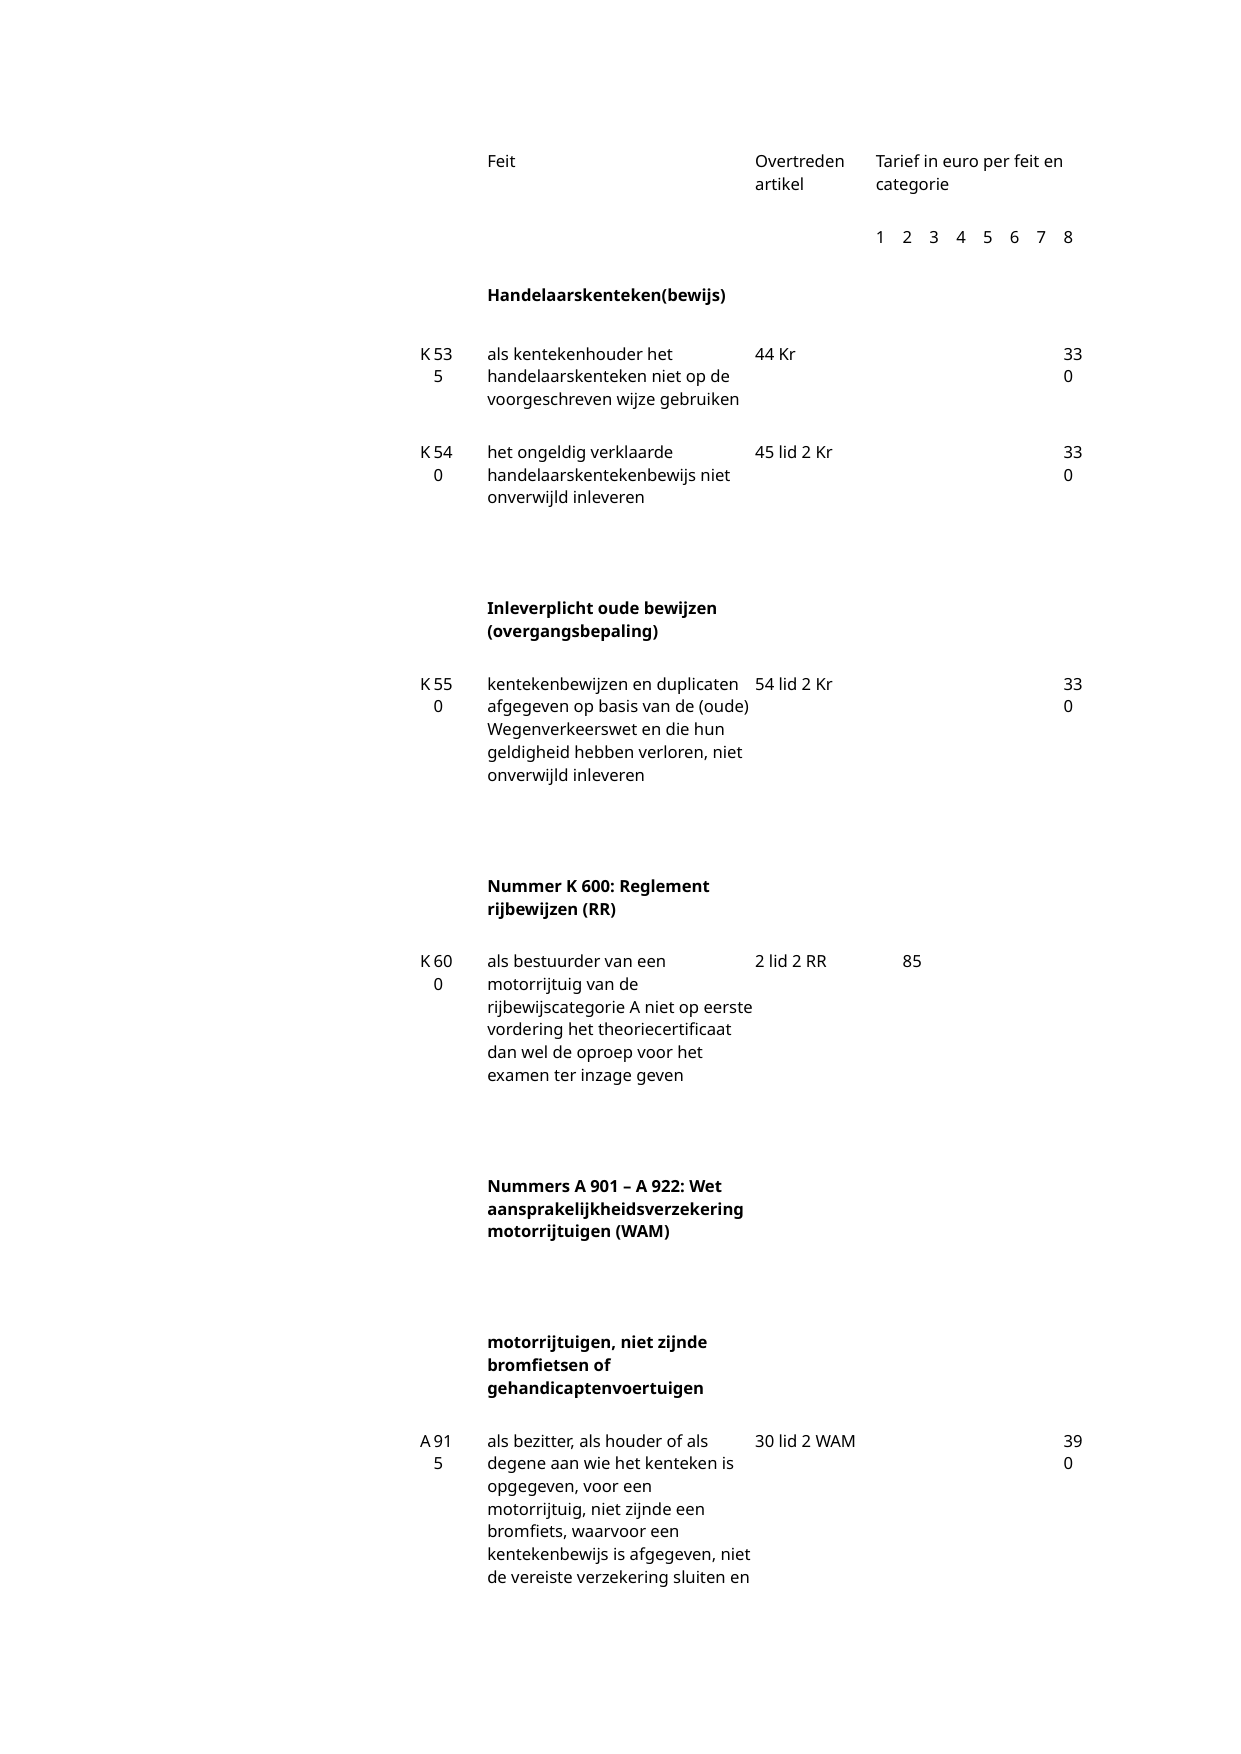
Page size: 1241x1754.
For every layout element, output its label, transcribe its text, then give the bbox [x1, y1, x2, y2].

table_cell [983, 284, 1009, 342]
table_cell [929, 1175, 956, 1273]
table_cell [487, 225, 755, 284]
table_cell [929, 874, 956, 950]
table_cell [983, 950, 1009, 1116]
table_cell [903, 597, 929, 672]
table_cell [420, 597, 433, 672]
table_cell [460, 284, 487, 342]
table_cell [983, 1175, 1009, 1273]
table_cell [420, 225, 433, 284]
table_cell [460, 816, 487, 874]
table_cell [420, 1331, 433, 1429]
table_cell [876, 816, 902, 874]
table_cell [876, 342, 902, 440]
table_cell [929, 816, 956, 874]
table_cell [1010, 816, 1036, 874]
table_cell [433, 1273, 460, 1331]
table_cell A [420, 1429, 433, 1588]
table_cell [460, 1331, 487, 1429]
table_cell [903, 1175, 929, 1273]
table_cell 550 [433, 673, 460, 816]
table_cell [1010, 1331, 1036, 1429]
table_cell 4 [956, 225, 983, 284]
table_cell [487, 816, 755, 874]
table_cell [420, 1273, 433, 1331]
table_cell 8 [1063, 225, 1090, 284]
table_cell K [420, 440, 433, 538]
table_cell [1036, 342, 1063, 440]
table_cell [956, 342, 983, 440]
table_cell het ongeldig verklaarde handelaarskentekenbewijs niet onverwijld inleveren [487, 440, 755, 538]
table_cell [876, 1331, 902, 1429]
table_cell als bezitter, als houder of als degene aan wie het kenteken is opgegeven, voor een motorrijtuig, niet zijnde een bromfiets, waarvoor een kentekenbewijs is afgegeven, niet de vereiste verzekering sluiten en [487, 1429, 755, 1588]
table_cell [956, 440, 983, 538]
table_cell [876, 673, 902, 816]
table_cell [460, 225, 487, 284]
table_header [420, 150, 433, 225]
table_cell K [420, 950, 433, 1116]
table_cell [1010, 673, 1036, 816]
table_header [433, 150, 460, 225]
table_cell [1036, 816, 1063, 874]
table_cell [1036, 1175, 1063, 1273]
table_cell [460, 539, 487, 597]
table_cell [903, 440, 929, 538]
table_cell [460, 950, 487, 1116]
table_cell 915 [433, 1429, 460, 1588]
table_cell [956, 539, 983, 597]
table_cell [876, 1273, 902, 1331]
table_cell [983, 673, 1009, 816]
table_cell [1010, 1273, 1036, 1331]
table_cell [983, 440, 1009, 538]
table_cell [433, 597, 460, 672]
table_cell [433, 816, 460, 874]
table_cell [460, 874, 487, 950]
table_cell [876, 1116, 902, 1174]
table_cell 3 [929, 225, 956, 284]
table_cell [903, 1429, 929, 1588]
table_cell als bestuurder van een motorrijtuig van de rijbewijscategorie A niet op eerste vordering het theoriecertificaat dan wel de oproep voor het examen ter inzage geven [487, 950, 755, 1116]
table_cell 6 [1010, 225, 1036, 284]
table_cell [876, 950, 902, 1116]
table_cell [1036, 539, 1063, 597]
table_cell [929, 1331, 956, 1429]
table_cell [903, 284, 929, 342]
table_cell [1063, 1331, 1090, 1429]
table_cell [929, 342, 956, 440]
table_cell als kentekenhouder het handelaarskenteken niet op de voorgeschreven wijze gebruiken [487, 342, 755, 440]
table_cell [420, 874, 433, 950]
table_cell [1010, 1429, 1036, 1588]
table_cell [1036, 1331, 1063, 1429]
table_cell [1010, 597, 1036, 672]
table_cell [755, 874, 876, 950]
table_cell [956, 1116, 983, 1174]
table_cell [1036, 673, 1063, 816]
table_header [460, 150, 487, 225]
table_cell [876, 1175, 902, 1273]
table_cell [460, 440, 487, 538]
table_cell Nummers A 901 – A 922: Wet aansprakelijkheidsverzekering motorrijtuigen (WAM) [487, 1175, 755, 1273]
table_cell [903, 874, 929, 950]
table_cell 1 [876, 225, 902, 284]
table_cell [983, 1273, 1009, 1331]
table_cell [903, 342, 929, 440]
table_cell [487, 539, 755, 597]
table_cell [929, 1273, 956, 1331]
table_cell [929, 440, 956, 538]
table_cell [1063, 950, 1090, 1116]
table_cell [1036, 597, 1063, 672]
table_cell 5 [983, 225, 1009, 284]
table_header Tarief in euro per feit en categorie [876, 150, 1090, 225]
table_cell 7 [1036, 225, 1063, 284]
table_cell 44 Kr [755, 342, 876, 440]
table_cell [956, 1175, 983, 1273]
table_cell [903, 1273, 929, 1331]
table_cell [1010, 950, 1036, 1116]
table_cell [1010, 539, 1036, 597]
table_cell [956, 950, 983, 1116]
table_cell [433, 874, 460, 950]
table_cell Nummer K 600: Reglement rijbewijzen (RR) [487, 874, 755, 950]
table_cell [1063, 874, 1090, 950]
table_cell [460, 1429, 487, 1588]
table_cell [460, 1116, 487, 1174]
table_cell [433, 1116, 460, 1174]
table_cell [1010, 284, 1036, 342]
table_cell [755, 225, 876, 284]
table_cell [1010, 1116, 1036, 1174]
table_cell [755, 1331, 876, 1429]
table_cell [876, 597, 902, 672]
table_cell [755, 597, 876, 672]
table_cell [929, 1429, 956, 1588]
table_header Feit [487, 150, 755, 225]
table_cell 54 lid 2 Kr [755, 673, 876, 816]
table_header Overtreden artikel [755, 150, 876, 225]
table_cell [1010, 342, 1036, 440]
table_cell 330 [1063, 673, 1090, 816]
table_cell [903, 816, 929, 874]
table_cell K [420, 342, 433, 440]
table_cell [956, 1331, 983, 1429]
table_cell [755, 816, 876, 874]
table_cell [983, 874, 1009, 950]
table_cell [983, 342, 1009, 440]
table_cell [983, 1116, 1009, 1174]
table_cell K [420, 673, 433, 816]
table_cell [420, 1116, 433, 1174]
table_cell 2 lid 2 RR [755, 950, 876, 1116]
table_cell 45 lid 2 Kr [755, 440, 876, 538]
table_cell [1010, 440, 1036, 538]
table_cell [487, 1116, 755, 1174]
table_cell [1010, 1175, 1036, 1273]
table_cell 600 [433, 950, 460, 1116]
table_cell [956, 874, 983, 950]
table_cell [956, 1273, 983, 1331]
table_cell [1036, 1429, 1063, 1588]
table_cell [755, 539, 876, 597]
table_cell [755, 284, 876, 342]
table_cell 540 [433, 440, 460, 538]
table_cell [433, 1331, 460, 1429]
table_cell [420, 1175, 433, 1273]
table_cell [420, 539, 433, 597]
table_cell [755, 1273, 876, 1331]
table_cell [433, 539, 460, 597]
table_cell [929, 539, 956, 597]
table_cell [1063, 1116, 1090, 1174]
table_cell [460, 342, 487, 440]
table_cell [876, 440, 902, 538]
table_cell 2 [903, 225, 929, 284]
table_cell [956, 597, 983, 672]
table_cell [433, 225, 460, 284]
table_cell [956, 1429, 983, 1588]
table_cell [929, 673, 956, 816]
table_cell [460, 1175, 487, 1273]
table_cell [420, 816, 433, 874]
table_cell [983, 1429, 1009, 1588]
table_cell [956, 673, 983, 816]
table_cell [1063, 597, 1090, 672]
table_cell [876, 284, 902, 342]
table_cell [956, 284, 983, 342]
table_cell [1036, 440, 1063, 538]
table_cell [460, 673, 487, 816]
table_cell [929, 1116, 956, 1174]
table_cell [433, 284, 460, 342]
table_cell 330 [1063, 440, 1090, 538]
table_cell 330 [1063, 342, 1090, 440]
table_cell 535 [433, 342, 460, 440]
table_cell [983, 816, 1009, 874]
table_cell [983, 597, 1009, 672]
table_cell [460, 1273, 487, 1331]
table_cell [1063, 1273, 1090, 1331]
table_cell [1063, 284, 1090, 342]
table_cell Handelaarskenteken(bewijs) [487, 284, 755, 342]
table_cell [956, 816, 983, 874]
table_cell [1063, 816, 1090, 874]
table_cell [903, 1331, 929, 1429]
table_cell [755, 1175, 876, 1273]
table_cell kentekenbewijzen en duplicaten afgegeven op basis van de (oude) Wegenverkeerswet en die hun geldigheid hebben verloren, niet onverwijld inleveren [487, 673, 755, 816]
table_cell [876, 539, 902, 597]
table_cell [903, 673, 929, 816]
table_cell [929, 597, 956, 672]
table_cell [1036, 874, 1063, 950]
table_cell [876, 1429, 902, 1588]
table_cell [903, 1116, 929, 1174]
table_cell [487, 1273, 755, 1331]
table_cell [460, 597, 487, 672]
table_cell [903, 539, 929, 597]
table_cell Inleverplicht oude bewijzen (overgangsbepaling) [487, 597, 755, 672]
table_cell [1063, 1175, 1090, 1273]
table_cell [1010, 874, 1036, 950]
table_cell [1036, 950, 1063, 1116]
table_cell [433, 1175, 460, 1273]
table_cell [420, 284, 433, 342]
table_cell 390 [1063, 1429, 1090, 1588]
table_cell [1063, 539, 1090, 597]
table_cell [755, 1116, 876, 1174]
table_cell 30 lid 2 WAM [755, 1429, 876, 1588]
table_cell [876, 874, 902, 950]
table_cell [1036, 1116, 1063, 1174]
table_cell [929, 284, 956, 342]
table_cell motorrijtuigen, niet zijnde bromfietsen of gehandicaptenvoertuigen [487, 1331, 755, 1429]
table_cell [983, 1331, 1009, 1429]
table_cell [929, 950, 956, 1116]
table_cell [1036, 1273, 1063, 1331]
table_cell [983, 539, 1009, 597]
table_cell 85 [903, 950, 929, 1116]
table_cell [1036, 284, 1063, 342]
